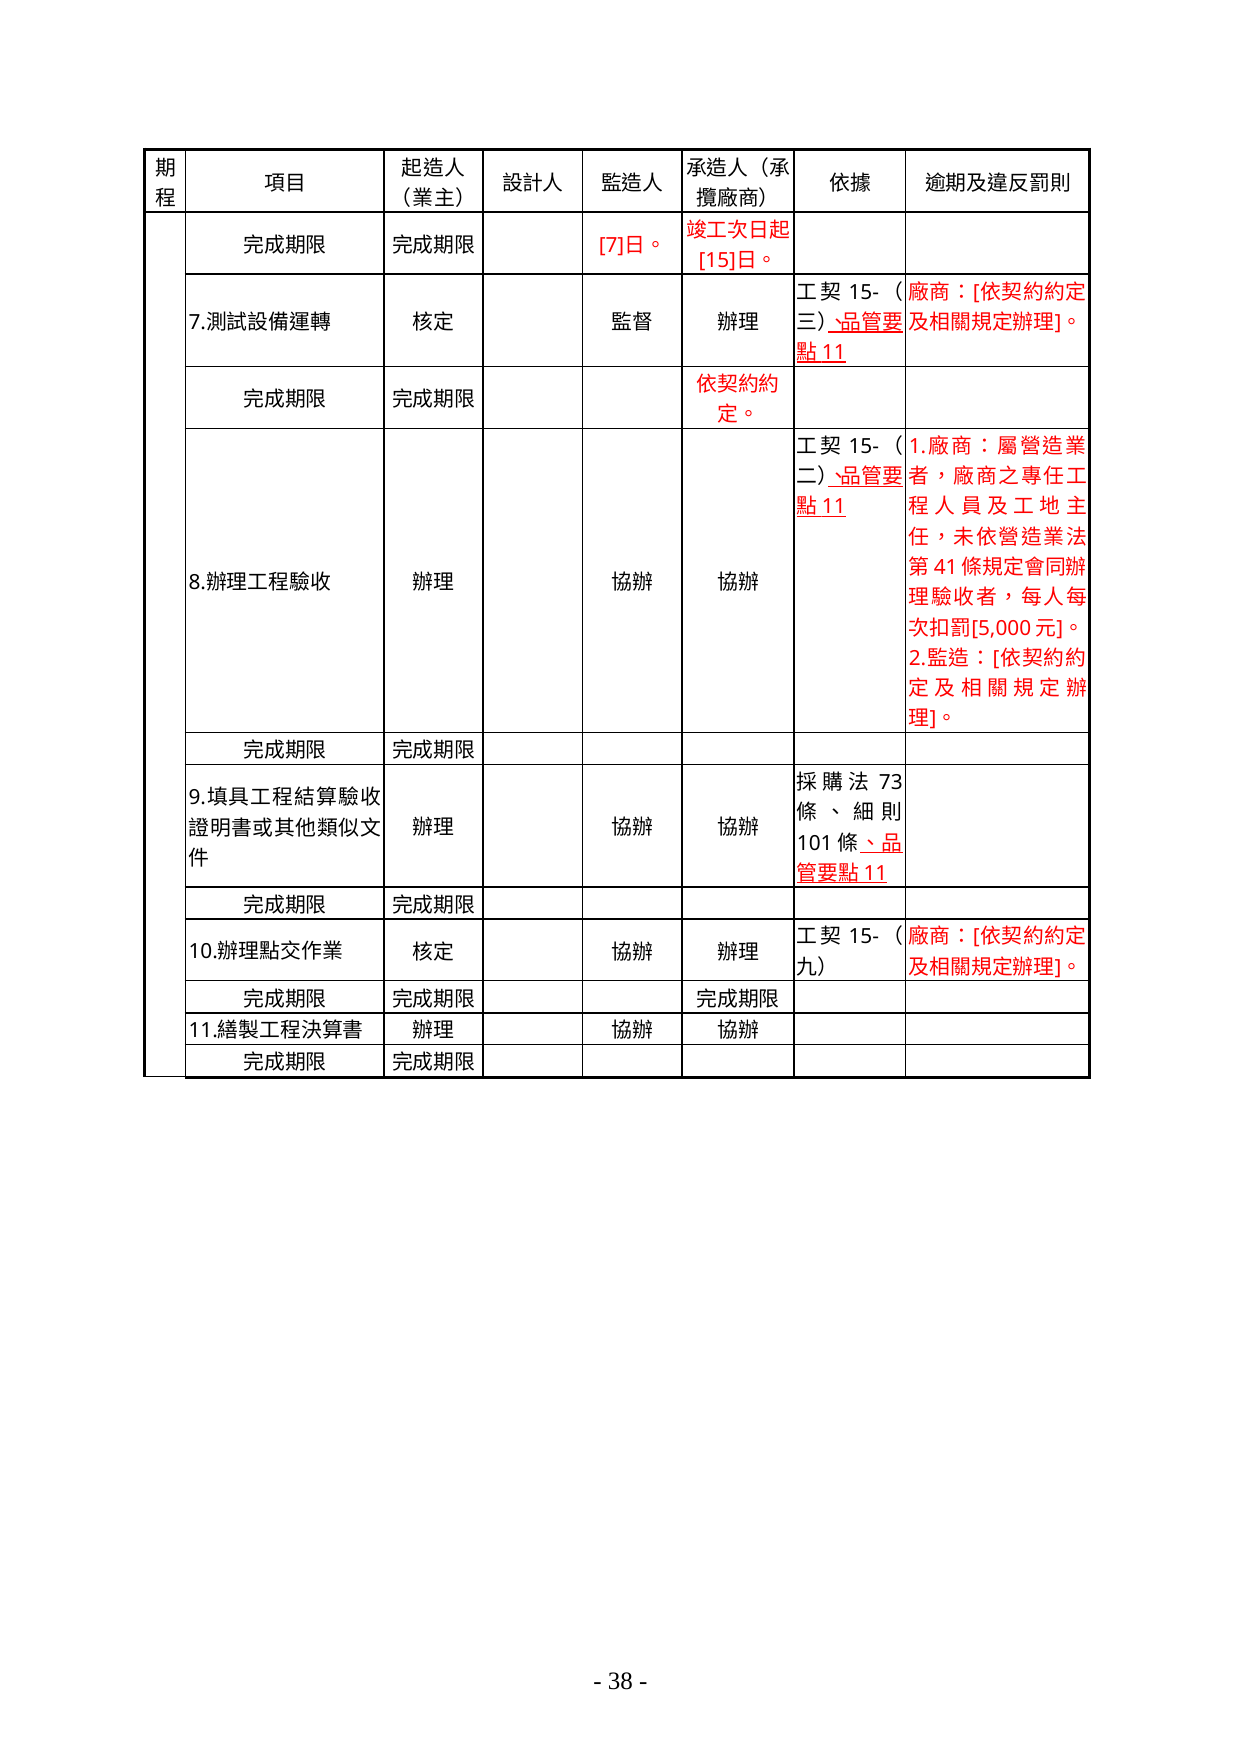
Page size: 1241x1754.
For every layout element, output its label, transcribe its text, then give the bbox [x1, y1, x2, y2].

table_header 承造人（承攬廠商） [683, 151, 793, 211]
table_cell [906, 367, 1088, 428]
table_cell 工契15-（三）、品管要點11 [795, 275, 905, 366]
table_cell 辦理 [385, 429, 482, 732]
table_cell 協辦 [583, 765, 681, 886]
table_cell 7.測試設備運轉 [186, 275, 383, 366]
table_cell 完成期限 [186, 1045, 383, 1076]
table_header 期程 [146, 151, 185, 211]
table_cell 廠商：[依契約約定及相關規定辦理]。 [906, 275, 1088, 366]
table_cell [484, 733, 582, 764]
table_cell 8.辦理工程驗收 [186, 429, 383, 732]
table_cell [583, 981, 681, 1012]
table_cell 完成期限 [186, 888, 383, 918]
table_cell 核定 [385, 920, 482, 980]
table_cell 辦理 [385, 1014, 482, 1044]
table_cell 廠商：[依契約約定及相關規定辦理]。 [906, 920, 1088, 980]
table_cell [795, 367, 905, 428]
table_cell [683, 888, 793, 918]
table_cell [484, 1014, 582, 1044]
table_cell 工契15-（九） [795, 920, 905, 980]
table_cell [484, 888, 582, 918]
table_cell [795, 981, 905, 1012]
table_cell [7]日。 [583, 213, 681, 273]
table_cell 依契約約定。 [683, 367, 793, 428]
table_cell [795, 888, 905, 918]
table_cell 完成期限 [385, 1045, 482, 1076]
table_cell 完成期限 [186, 981, 383, 1012]
table_cell 協辦 [683, 765, 793, 886]
table_cell 完成期限 [385, 981, 482, 1012]
table_cell [583, 888, 681, 918]
table_cell 9.填具工程結算驗收證明書或其他類似文件 [186, 765, 383, 886]
table_cell [484, 213, 582, 273]
table_cell [906, 213, 1088, 273]
table_cell 協辦 [583, 429, 681, 732]
table_cell [795, 213, 905, 273]
table_cell 完成期限 [683, 981, 793, 1012]
table_cell [906, 1014, 1088, 1044]
table_header 依據 [795, 151, 905, 211]
table_cell [484, 429, 582, 732]
table_header 起造人（業主） [385, 151, 482, 211]
table_cell 核定 [385, 275, 482, 366]
table_cell [906, 1045, 1088, 1076]
table_cell 竣工次日起[15]日。 [683, 213, 793, 273]
table_header 項目 [186, 151, 383, 211]
table_cell [795, 733, 905, 764]
table_cell 完成期限 [186, 733, 383, 764]
table_cell [146, 213, 185, 1076]
table_cell 協辦 [683, 429, 793, 732]
table_cell [583, 1045, 681, 1076]
table_cell 完成期限 [385, 733, 482, 764]
table_cell 工契15-（二）、品管要點11 [795, 429, 905, 732]
table_cell 11.繕製工程決算書 [186, 1014, 383, 1044]
table_cell 協辦 [583, 920, 681, 980]
table_cell 監督 [583, 275, 681, 366]
table_header 逾期及違反罰則 [906, 151, 1088, 211]
table_cell [484, 275, 582, 366]
table_cell [583, 367, 681, 428]
table_cell [906, 888, 1088, 918]
table_header 設計人 [484, 151, 582, 211]
table_header 監造人 [583, 151, 681, 211]
table_cell 協辦 [683, 1014, 793, 1044]
table_cell [795, 1045, 905, 1076]
table_cell 完成期限 [385, 213, 482, 273]
table_cell [484, 1045, 582, 1076]
table_cell [583, 733, 681, 764]
table_cell [484, 981, 582, 1012]
table_cell 辦理 [385, 765, 482, 886]
table_cell 協辦 [583, 1014, 681, 1044]
table_cell [683, 733, 793, 764]
table_cell 辦理 [683, 275, 793, 366]
table_cell 完成期限 [385, 888, 482, 918]
table_cell [906, 981, 1088, 1012]
table_cell 1.廠商：屬營造業者，廠商之專任工程人員及工地主任，未依營造業法第41條規定會同辦理驗收者，每人每次扣罰[5,000元]。 2.監造：[依契約約定及相關規定辦理]。 [906, 429, 1088, 732]
table_cell [683, 1045, 793, 1076]
table_cell [906, 765, 1088, 886]
table_cell 完成期限 [385, 367, 482, 428]
table_cell 採購法73條、細則101條、品管要點11 [795, 765, 905, 886]
table_cell [484, 367, 582, 428]
table_cell 辦理 [683, 920, 793, 980]
table_cell 10.辦理點交作業 [186, 920, 383, 980]
table_cell 完成期限 [186, 213, 383, 273]
table_cell 完成期限 [186, 367, 383, 428]
table_cell [484, 920, 582, 980]
table_cell [484, 765, 582, 886]
table_cell [795, 1014, 905, 1044]
table_cell [906, 733, 1088, 764]
